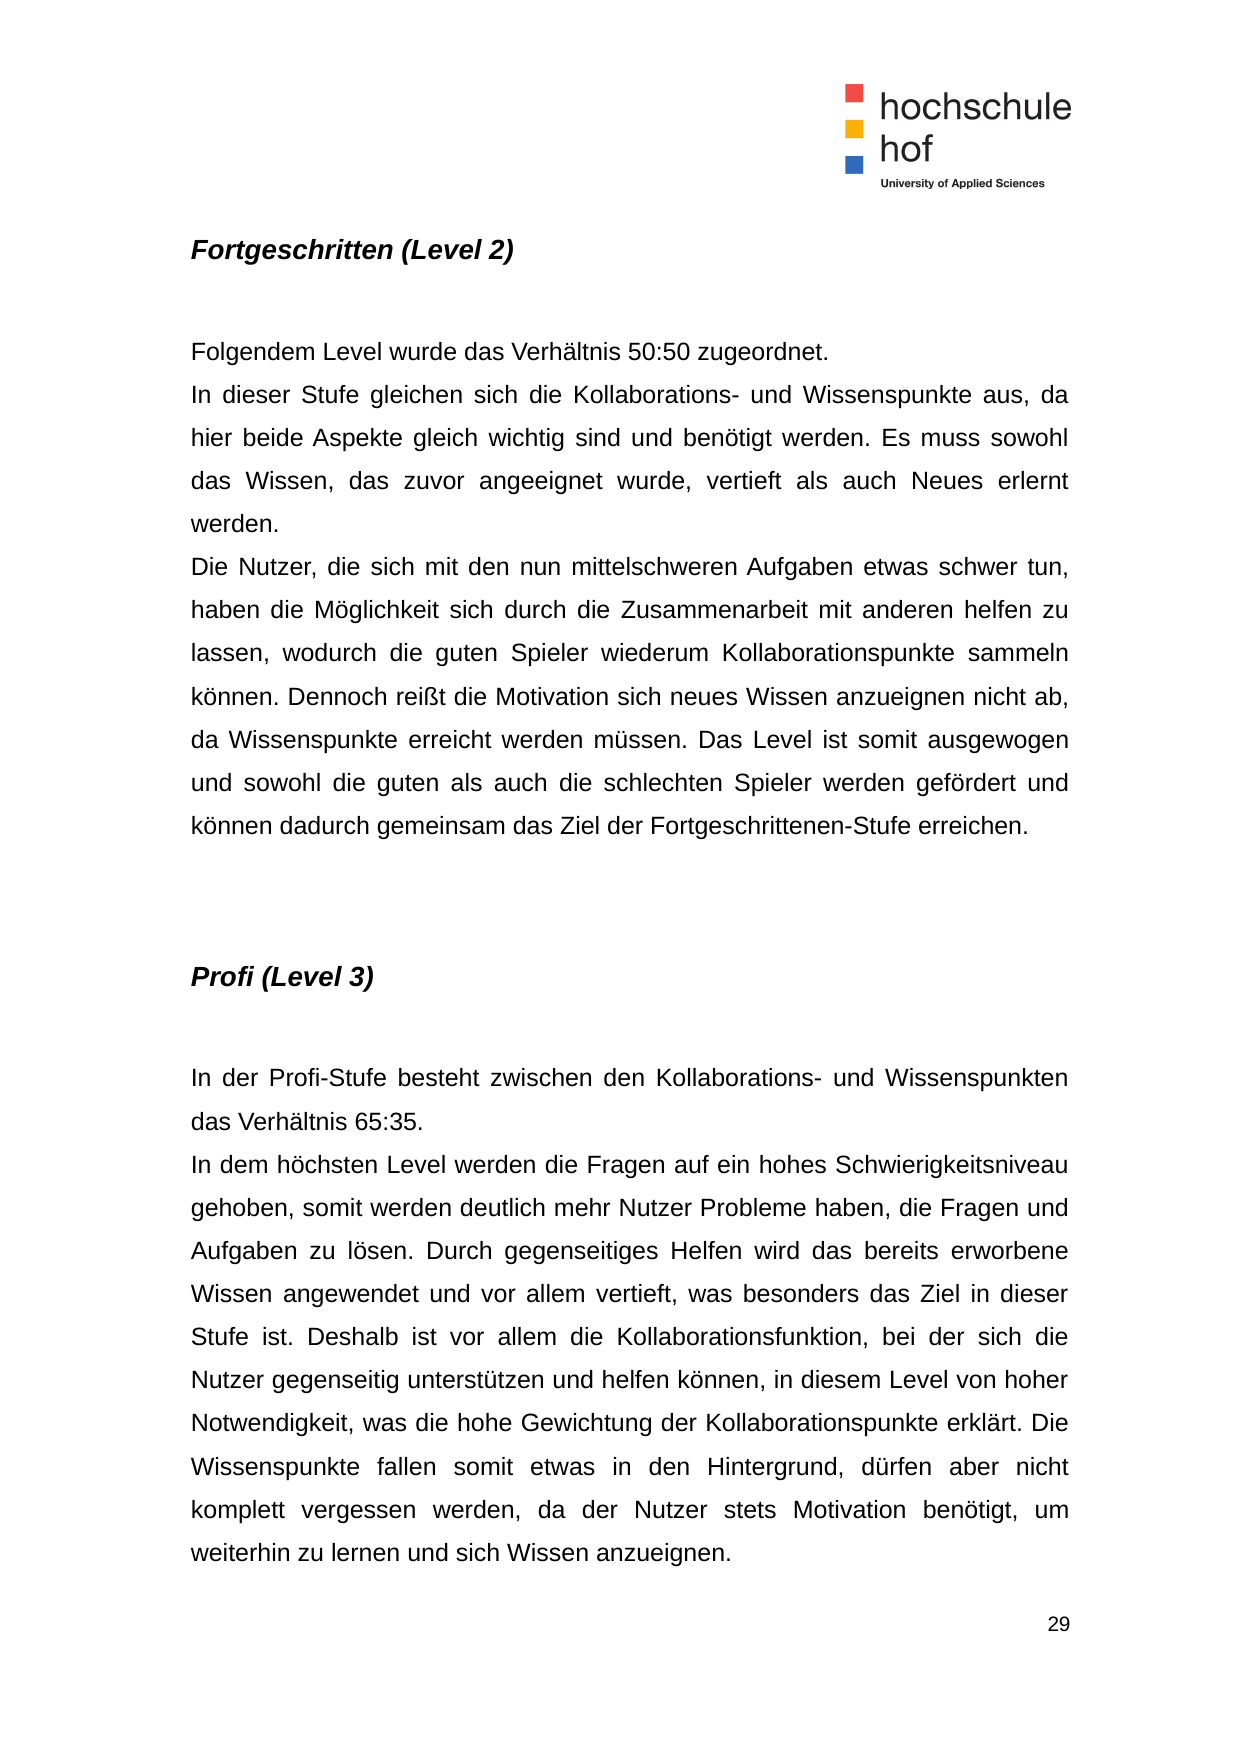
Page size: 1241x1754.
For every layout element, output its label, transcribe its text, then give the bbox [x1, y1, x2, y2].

text In dieser Stufe gleichen sich die Kollaborations- und Wissenspunkte aus, da hier beide Aspekte gleich wichtig sind und benötigt werden. Es muss sowohl das Wissen, das zuvor angeeignet wurde, vertieft als auch Neues erlernt werden. [191, 380, 1070, 538]
subtitle Profi (Level 3) [191, 960, 1070, 992]
subtitle Fortgeschritten (Level 2) [191, 233, 1070, 265]
text In der Profi-Stufe besteht zwischen den Kollaborations- und Wissenspunkten das Verhältnis 65:35. [191, 1063, 1070, 1135]
picture [845, 84, 1071, 189]
text In dem höchsten Level werden die Fragen auf ein hohes Schwierigkeitsniveau gehoben, somit werden deutlich mehr Nutzer Probleme haben, die Fragen und Aufgaben zu lösen. Durch gegenseitiges Helfen wird das bereits erworbene Wissen angewendet und vor allem vertieft, was besonders das Ziel in dieser Stufe ist. Deshalb ist vor allem die Kollaborationsfunktion, bei der sich die Nutzer gegenseitig unterstützen und helfen können, in diesem Level von hoher Notwendigkeit, was die hohe Gewichtung der Kollaborationspunkte erklärt. Die Wissenspunkte fallen somit etwas in den Hintergrund, dürfen aber nicht komplett vergessen werden, da der Nutzer stets Motivation benötigt, um weiterhin zu lernen und sich Wissen anzueignen. [191, 1150, 1070, 1567]
text Folgendem Level wurde das Verhältnis 50:50 zugeordnet. [191, 337, 1070, 365]
text Die Nutzer, die sich mit den nun mittelschweren Aufgaben etwas schwer tun, haben die Möglichkeit sich durch die Zusammenarbeit mit anderen helfen zu lassen, wodurch die guten Spieler wiederum Kollaborationspunkte sammeln können. Dennoch reißt die Motivation sich neues Wissen anzueignen nicht ab, da Wissenspunkte erreicht werden müssen. Das Level ist somit ausgewogen und sowohl die guten als auch die schlechten Spieler werden gefördert und können dadurch gemeinsam das Ziel der Fortgeschrittenen-Stufe erreichen. [191, 552, 1070, 840]
